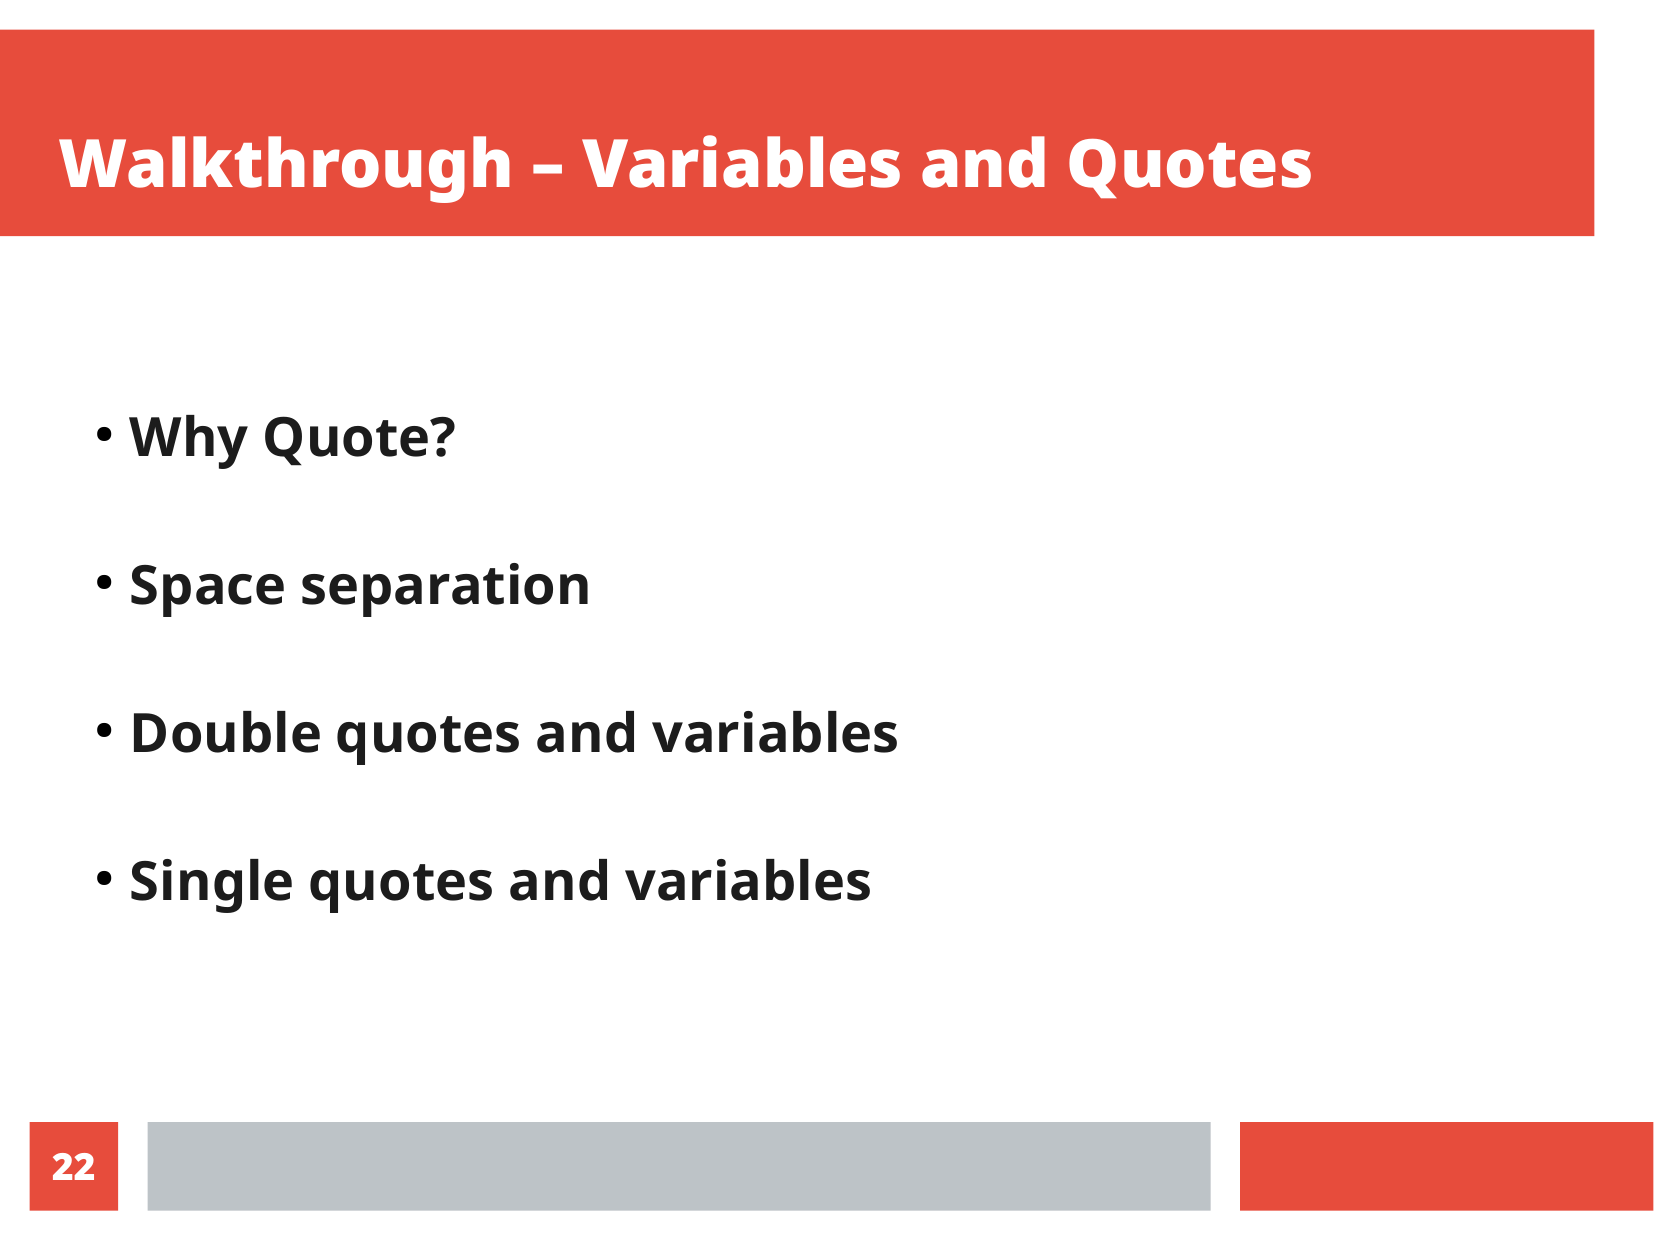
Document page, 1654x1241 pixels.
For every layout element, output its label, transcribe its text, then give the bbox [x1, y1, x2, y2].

title Walkthrough – Variables and Quotes [59, 59, 1595, 207]
subtitle Why Quote? Space separation Double quotes and variables Single quotes and variables [59, 324, 1565, 1093]
